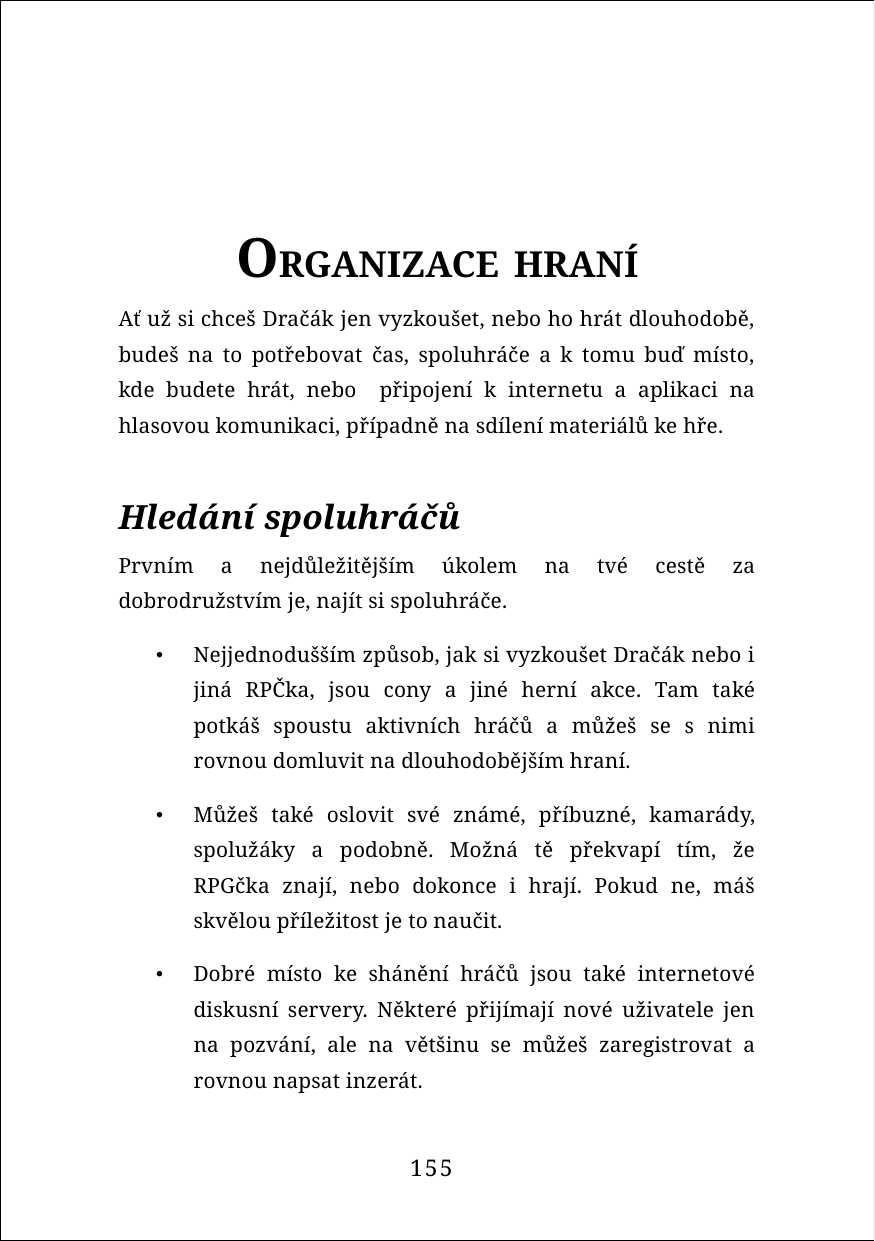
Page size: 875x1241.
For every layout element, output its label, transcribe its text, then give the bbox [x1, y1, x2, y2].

subtitle Organizace hraní [118, 219, 756, 293]
text Prvním a nejdůležitějším úkolem na tvé cestě za dobrodružstvím je, najít si spoluhráče. [118, 551, 756, 615]
subtitle Hledání spoluhráčů [118, 494, 756, 539]
list Nejjednodušším způsob, jak si vyzkoušet Dračák nebo i jiná RPČka, jsou cony a jiné herní akce. Tam také potkáš spoustu aktivních hráčů a můžeš se s nimi rovnou domluvit na dlouhodobějším hraní. [156, 640, 756, 775]
text Ať už si chceš Dračák jen vyzkoušet, nebo ho hrát dlouhodobě, budeš na to potřebovat čas, spoluhráče a k tomu buď místo, kde budete hrát, nebo připojení k internetu a aplikaci na hlasovou komunikaci, případně na sdílení materiálů ke hře. [118, 304, 756, 439]
list Můžeš také oslovit své známé, příbuzné, kamarády, spolužáky a podobně. Možná tě překvapí tím, že RPGčka znají, nebo dokonce i hrají. Pokud ne, máš skvělou příležitost je to naučit. [156, 800, 756, 935]
list Dobré místo ke shánění hráčů jsou také internetové diskusní servery. Některé přijímají nové uživatele jen na pozvání, ale na většinu se můžeš zaregistrovat a rovnou napsat inzerát. [156, 959, 756, 1094]
